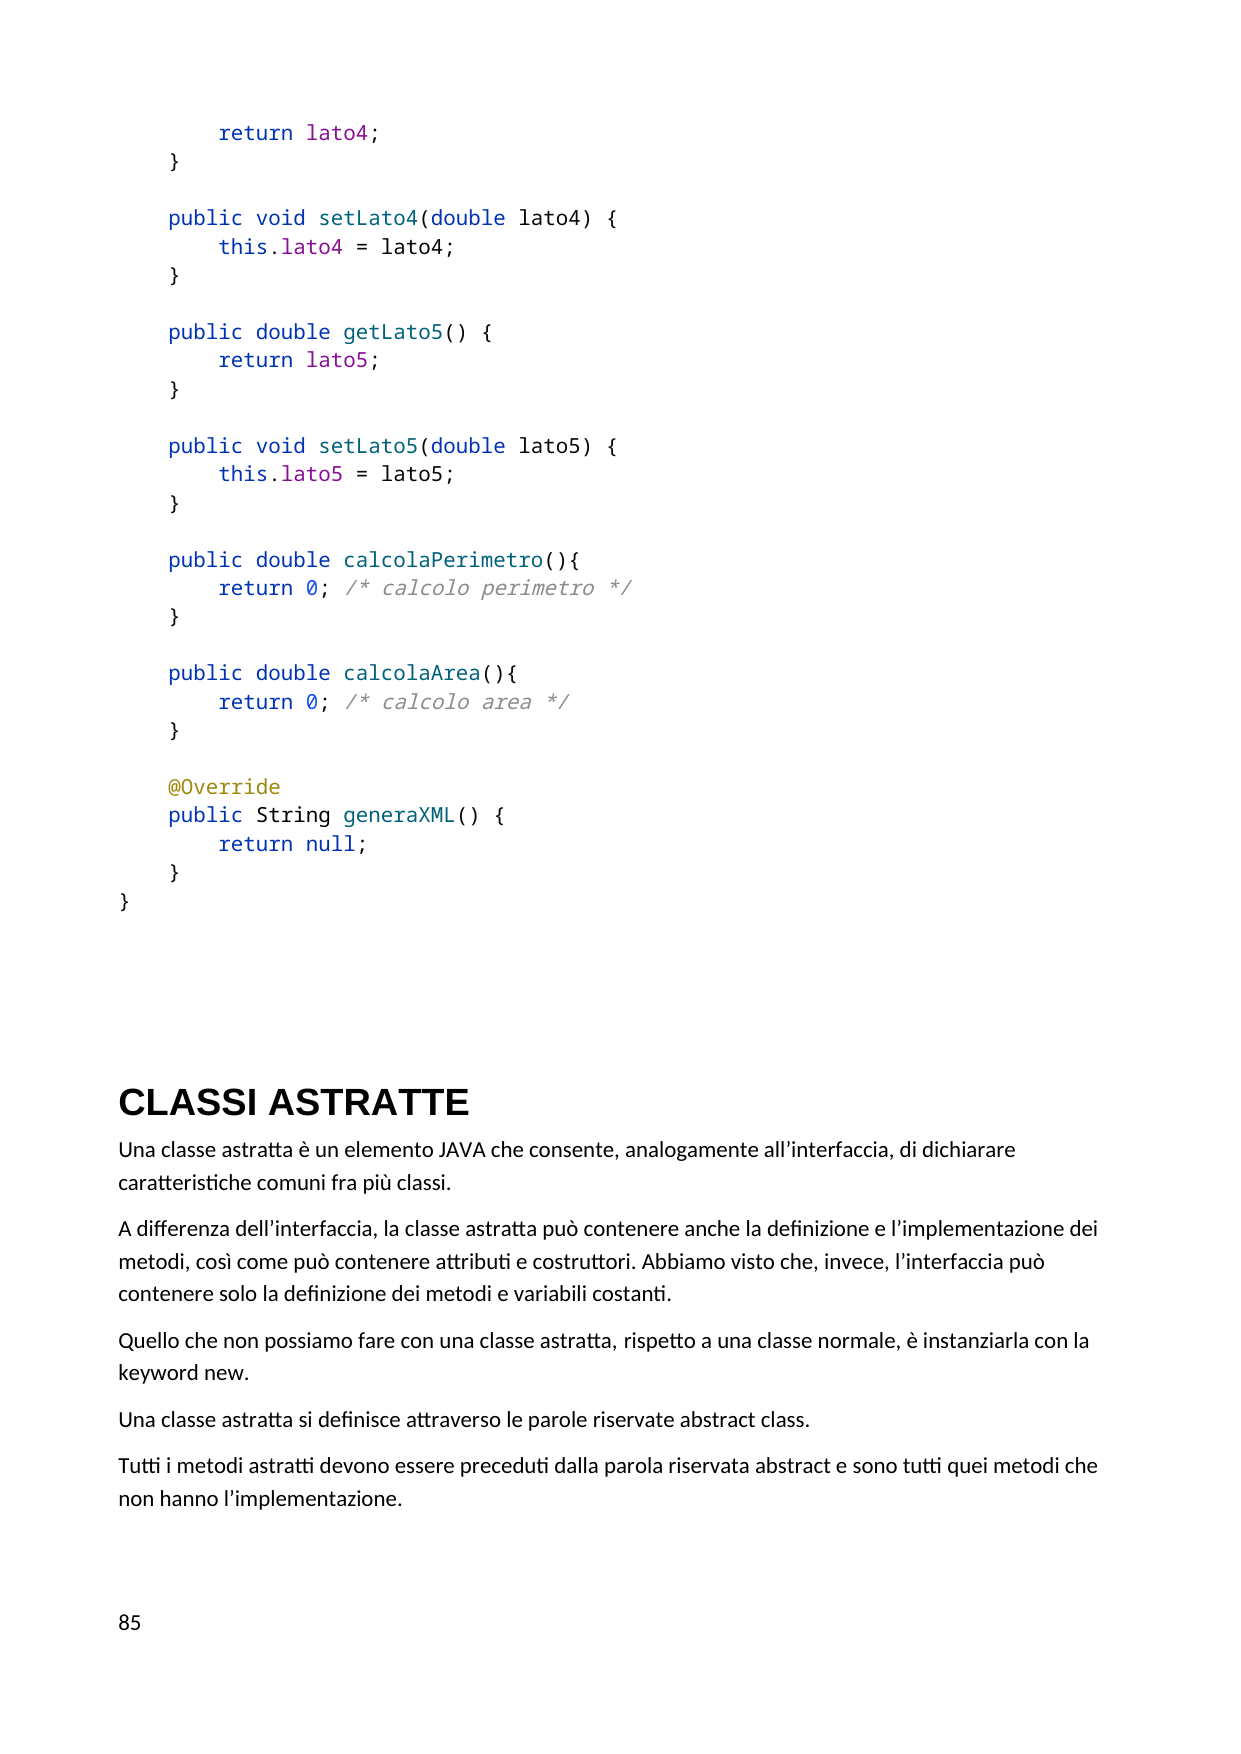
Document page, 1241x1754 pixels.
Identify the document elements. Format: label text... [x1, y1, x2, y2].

text Quello che non possiamo fare con una classe astratta, rispetto a una classe normale, è instanziarla con la keyword new. [118, 1326, 1122, 1386]
text Una classe astratta si definisce attraverso le parole riservate abstract class. [118, 1405, 1122, 1433]
text return lato4; } public void setLato4(double lato4) { this.lato4 = lato4; } public double getLato5() { return lato5; } public void setLato5(double lato5) { this.lato5 = lato5; } public double calcolaPerimetro(){ return 0; /* calcolo perimetro */ } public double calcolaArea(){ return 0; /* calcolo area */ } @Override public String generaXML() { return null; } } [118, 118, 1122, 942]
text Tutti i metodi astratti devono essere preceduti dalla parola riservata abstract e sono tutti quei metodi che non hanno l’implementazione. [118, 1451, 1122, 1512]
subtitle CLASSI ASTRATTE [118, 1079, 1122, 1123]
text A differenza dell’interfaccia, la classe astratta può contenere anche la definizione e l’implementazione dei metodi, così come può contenere attributi e costruttori. Abbiamo visto che, invece, l’interfaccia può contenere solo la definizione dei metodi e variabili costanti. [118, 1214, 1122, 1307]
text Una classe astratta è un elemento JAVA che consente, analogamente all’interfaccia, di dichiarare caratteristiche comuni fra più classi. [118, 1136, 1122, 1196]
